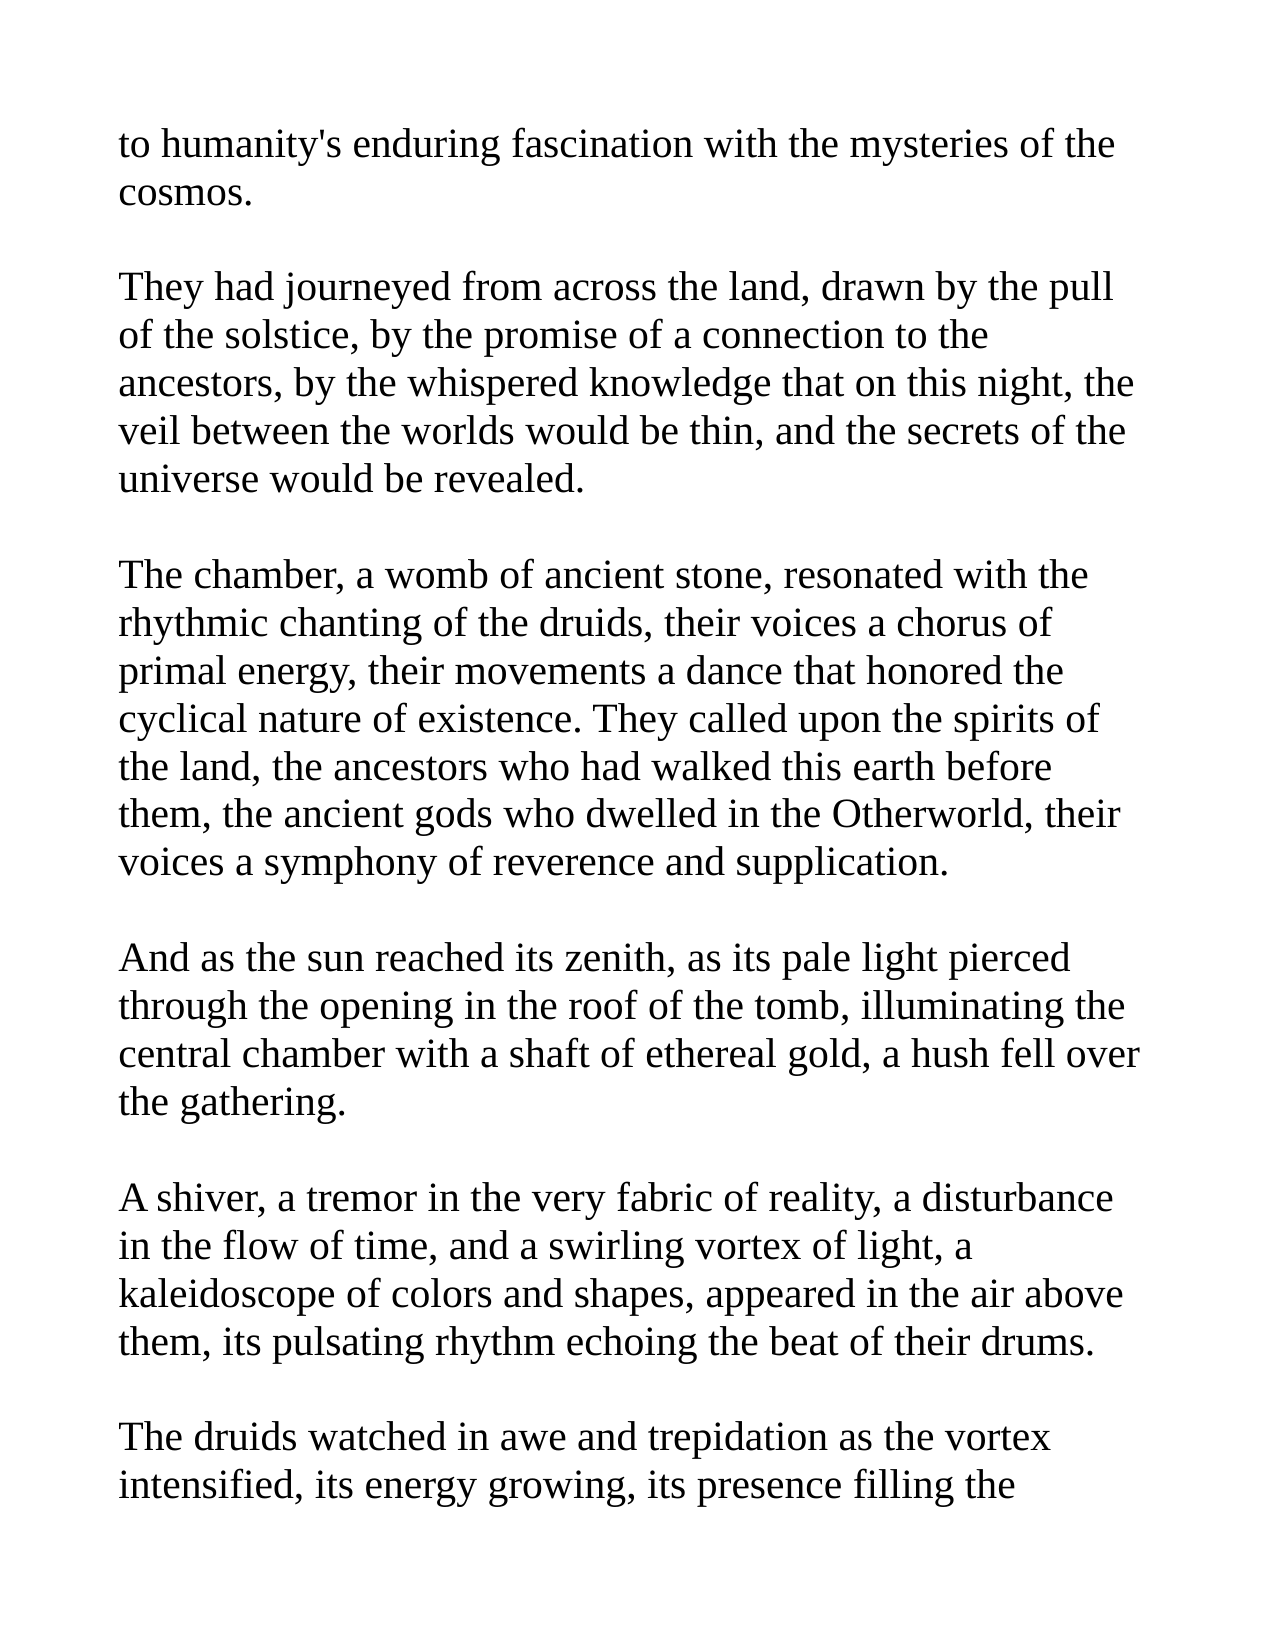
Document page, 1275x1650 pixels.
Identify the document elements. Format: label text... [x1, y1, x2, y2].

text to humanity's enduring fascination with the mysteries of the cosmos. [118, 118, 1157, 214]
text They had journeyed from across the land, drawn by the pull of the solstice, by the promise of a connection to the ancestors, by the whispered knowledge that on this night, the veil between the worlds would be thin, and the secrets of the universe would be revealed. [118, 262, 1157, 501]
text The chamber, a womb of ancient stone, resonated with the rhythmic chanting of the druids, their voices a chorus of primal energy, their movements a dance that honored the cyclical nature of existence. They called upon the spirits of the land, the ancestors who had walked this earth before them, the ancient gods who dwelled in the Otherworld, their voices a symphony of reverence and supplication. [118, 549, 1157, 885]
text The druids watched in awe and trepidation as the vortex intensified, its energy growing, its presence filling the [118, 1412, 1157, 1508]
text A shiver, a tremor in the very fabric of reality, a disturbance in the flow of time, and a swirling vortex of light, a kaleidoscope of colors and shapes, appeared in the air above them, its pulsating rhythm echoing the beat of their drums. [118, 1172, 1157, 1364]
text And as the sun reached its zenith, as its pale light pierced through the opening in the roof of the tomb, illuminating the central chamber with a shaft of ethereal gold, a hush fell over the gathering. [118, 933, 1157, 1124]
